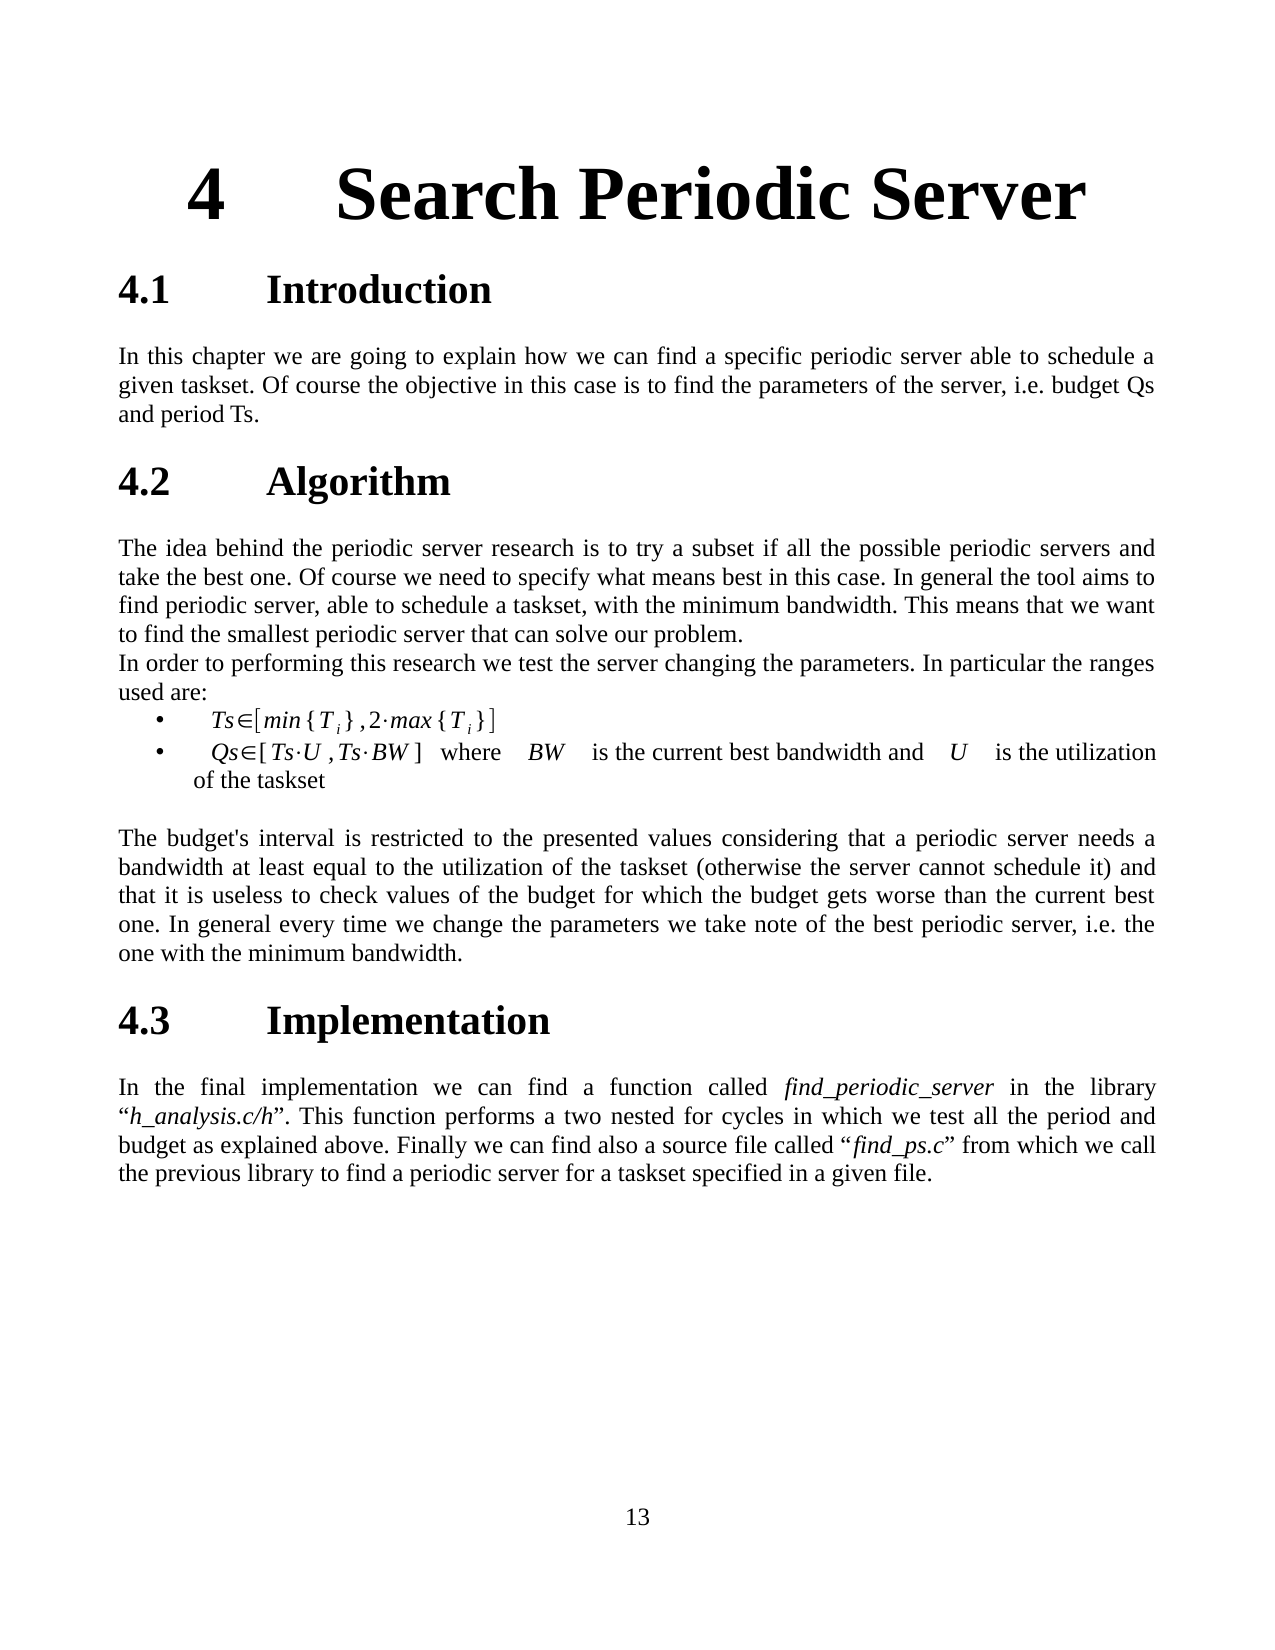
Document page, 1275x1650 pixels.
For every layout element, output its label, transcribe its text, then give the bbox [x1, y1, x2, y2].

text In the final implementation we can find a function called find_periodic_server in the library “h_analysis.c/h”. This function performs a two nested for cycles in which we test all the period and budget as explained above. Finally we can find also a source file called “find_ps.c” from which we call the previous library to find a periodic server for a taskset specified in a given file. [118, 1072, 1157, 1187]
text The idea behind the periodic server research is to try a subset if all the possible periodic servers and take the best one. Of course we need to specify what means best in this case. In general the tool aims to find periodic server, able to schedule a taskset, with the minimum bandwidth. This means that we want to find the smallest periodic server that can solve our problem. [118, 533, 1157, 648]
subtitle 4.3 Implementation [118, 996, 1157, 1043]
subtitle 4 Search Periodic Server [118, 148, 1157, 236]
list where is the current best bandwidth and is the utilization of the taskset [156, 737, 1157, 794]
text The budget's interval is restricted to the presented values considering that a periodic server needs a bandwidth at least equal to the utilization of the taskset (otherwise the server cannot schedule it) and that it is useless to check values of the budget for which the budget gets worse than the current best one. In general every time we change the parameters we take note of the best periodic server, i.e. the one with the minimum bandwidth. [118, 823, 1157, 967]
subtitle 4.2 Algorithm [118, 456, 1157, 504]
text In this chapter we are going to explain how we can find a specific periodic server able to schedule a given taskset. Of course the objective in this case is to find the parameters of the server, i.e. budget Qs and period Ts. [118, 341, 1157, 427]
text In order to performing this research we test the server changing the parameters. In particular the ranges used are: [118, 648, 1157, 705]
subtitle 4.1 Introduction [118, 264, 1157, 312]
